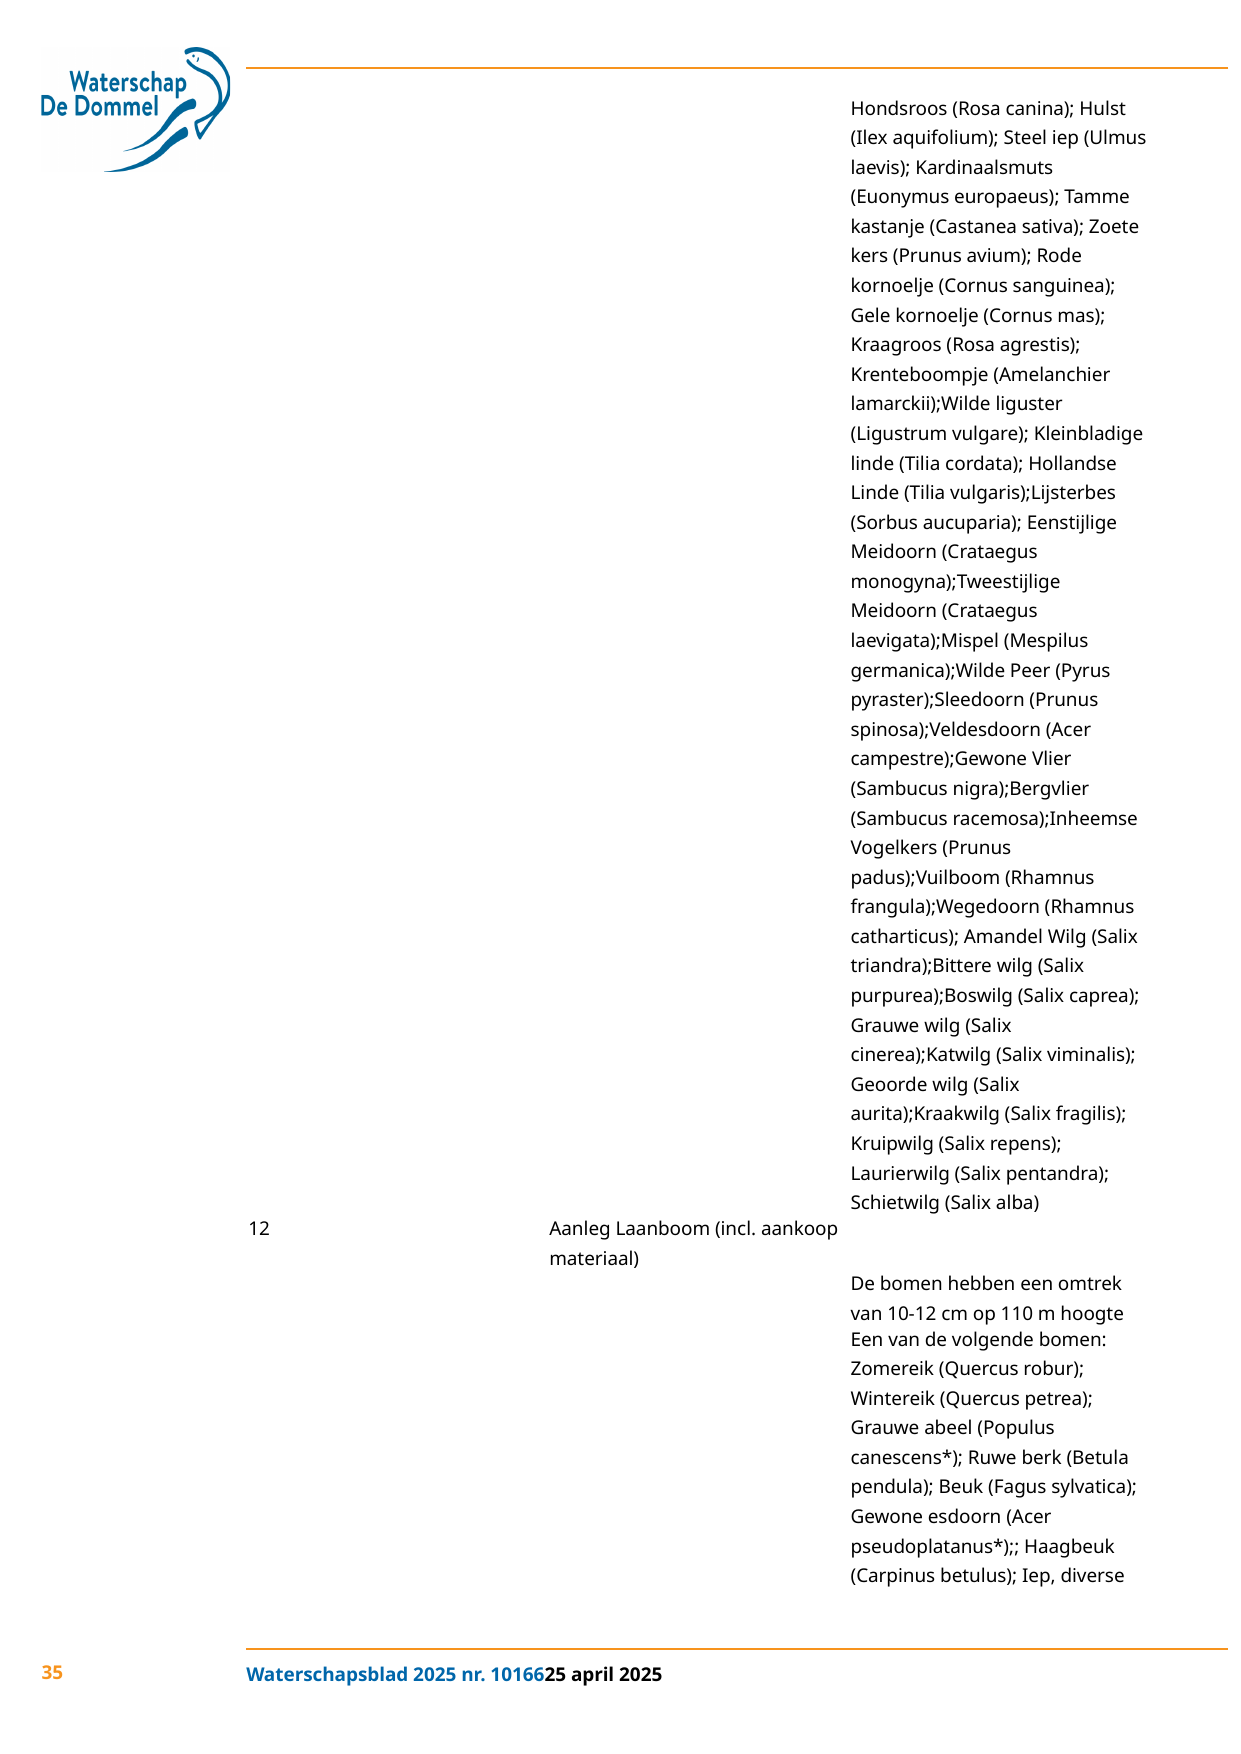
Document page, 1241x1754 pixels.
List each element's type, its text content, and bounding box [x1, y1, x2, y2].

picture [45, 99, 51, 111]
table_cell [248, 1326, 549, 1588]
table_cell [248, 1270, 549, 1326]
table_cell [549, 1270, 850, 1326]
table_cell [248, 95, 549, 1215]
table_cell 12 [248, 1215, 549, 1270]
picture [198, 118, 210, 131]
table_cell De bomen hebben een omtrek van 10-12 cm op 110 m hoogte [850, 1270, 1152, 1326]
picture [204, 47, 231, 76]
table_cell [549, 95, 850, 1215]
table_cell [549, 1326, 850, 1588]
table_cell Een van de volgende bomen: Zomereik (Quercus robur); Wintereik (Quercus petrea); Grauwe abeel (Populus canescens*); Ruwe berk (Betula pendula); Beuk (Fagus sylvatica); Gewone esdoorn (Acer pseudoplatanus*);; Haagbeuk (Carpinus betulus); Iep, diverse [850, 1326, 1152, 1588]
table_cell Hondsroos (Rosa canina); Hulst (Ilex aquifolium); Steel iep (Ulmus laevis); Kardinaalsmuts (Euonymus europaeus); Tamme kastanje (Castanea sativa); Zoete kers (Prunus avium); Rode kornoelje (Cornus sanguinea); Gele kornoelje (Cornus mas); Kraagroos (Rosa agrestis); Krenteboompje (Amelanchier lamarckii);Wilde liguster (Ligustrum vulgare); Kleinbladige linde (Tilia cordata); Hollandse Linde (Tilia vulgaris);Lijsterbes (Sorbus aucuparia); Eenstijlige Meidoorn (Crataegus monogyna);Tweestijlige Meidoorn (Crataegus laevigata);Mispel (Mespilus germanica);Wilde Peer (Pyrus pyraster);Sleedoorn (Prunus spinosa);Veldesdoorn (Acer campestre);Gewone Vlier (Sambucus nigra);Bergvlier (Sambucus racemosa);Inheemse Vogelkers (Prunus padus);Vuilboom (Rhamnus frangula);Wegedoorn (Rhamnus catharticus); Amandel Wilg (Salix triandra);Bittere wilg (Salix purpurea);Boswilg (Salix caprea); Grauwe wilg (Salix cinerea);Katwilg (Salix viminalis); Geoorde wilg (Salix aurita);Kraakwilg (Salix fragilis); Kruipwilg (Salix repens); Laurierwilg (Salix pentandra); Schietwilg (Salix alba) [850, 95, 1152, 1215]
table_cell Aanleg Laanboom (incl. aankoop materiaal) [549, 1215, 850, 1270]
table_cell [850, 1215, 1152, 1270]
picture [41, 47, 231, 172]
